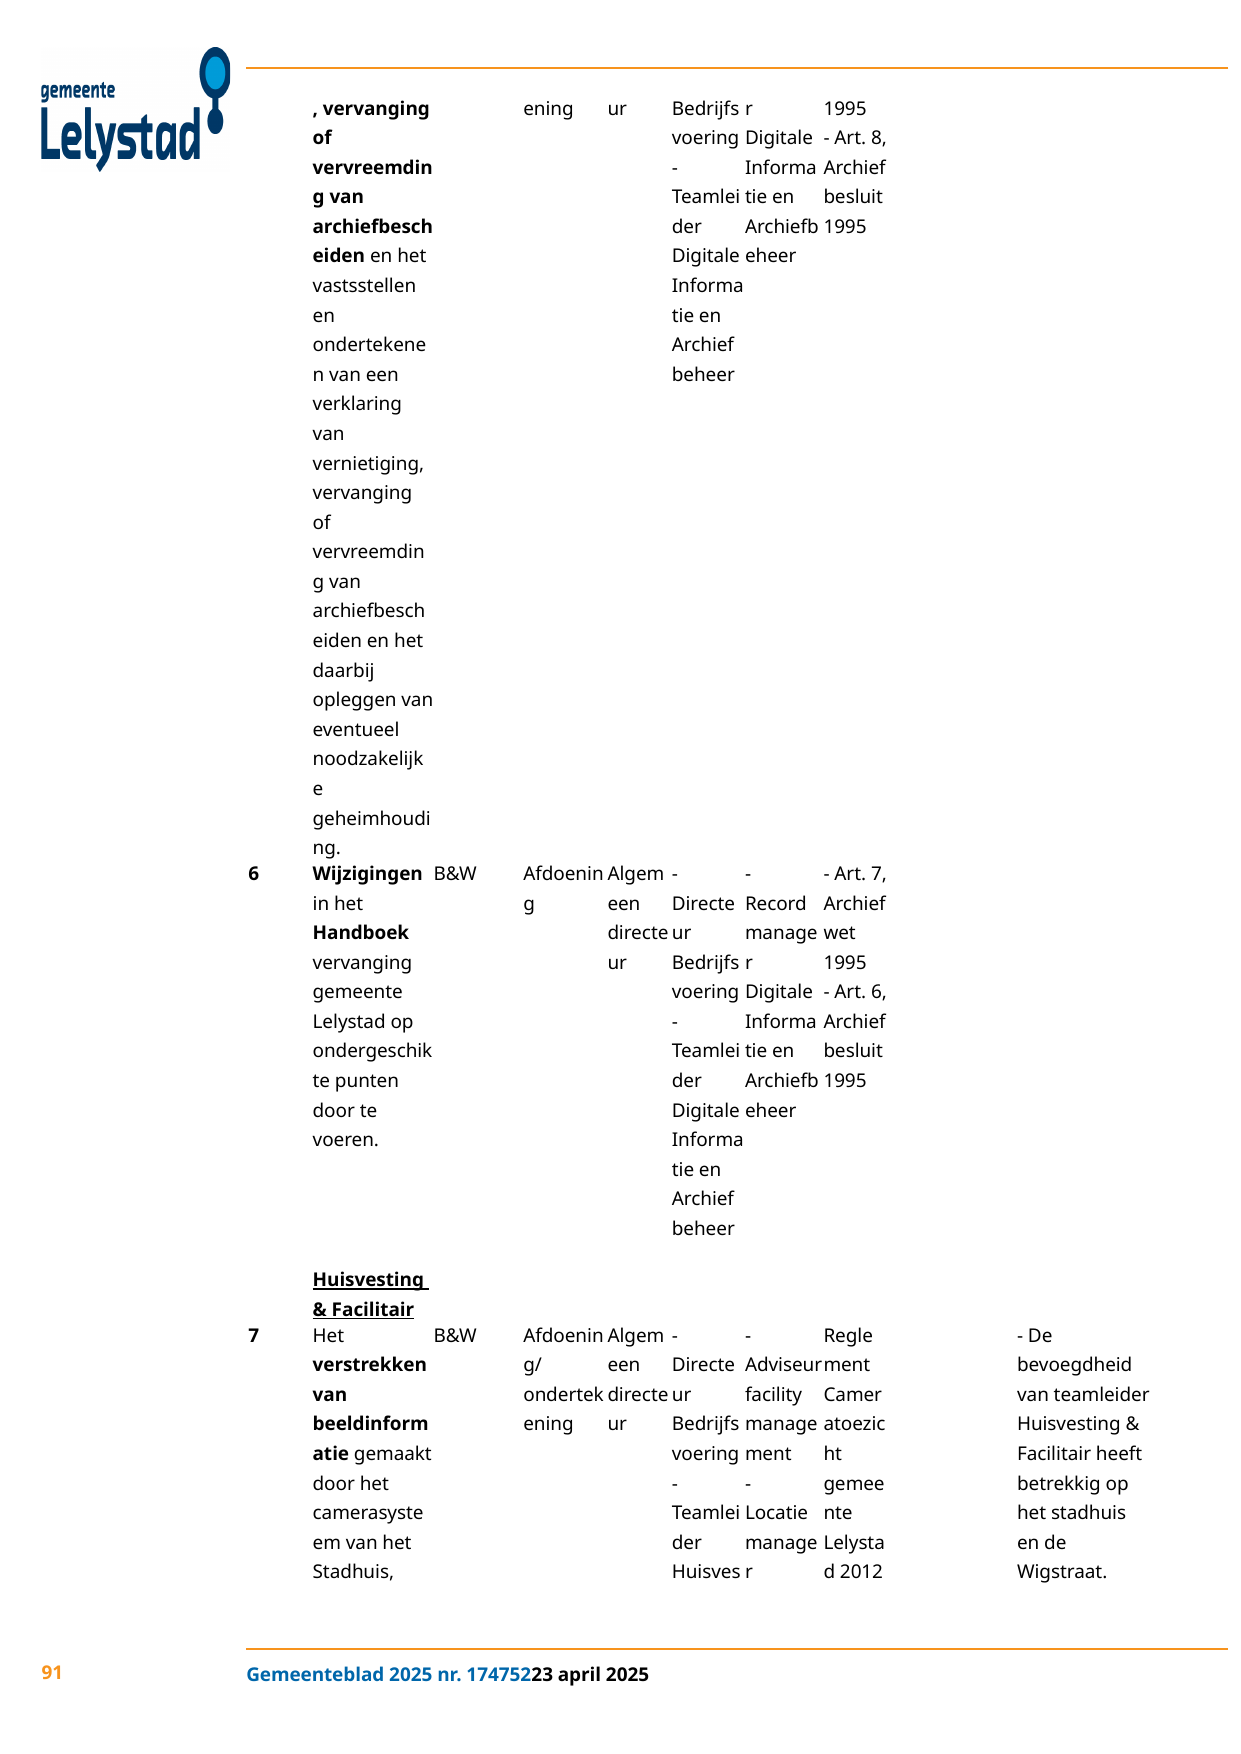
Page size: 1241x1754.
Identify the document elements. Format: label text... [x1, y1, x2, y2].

table_cell r Digitale Informatie en Archiefbeheer [745, 95, 823, 860]
table_cell B&W [433, 1322, 523, 1584]
table_cell Bedrijfsvoering - Teamleider Digitale Informatie en Archiefbeheer [672, 95, 745, 860]
table_cell [1017, 1241, 1152, 1267]
table_cell [313, 1241, 433, 1267]
table_cell Huisvesting & Facilitair [313, 1267, 433, 1322]
table_cell [1017, 860, 1152, 1241]
table_cell [523, 1241, 607, 1267]
table_cell Algemeen directeur [607, 1322, 672, 1584]
table_cell - Directeur Bedrijfsvoering - Teamleider Digitale Informatie en Archiefbeheer [672, 860, 745, 1241]
table_cell [248, 1241, 312, 1267]
table_cell 6 [248, 860, 312, 1241]
table_cell - Recordmanager Digitale Informatie en Archiefbeheer [745, 860, 823, 1241]
table_cell [672, 1267, 745, 1322]
table_cell [745, 1267, 823, 1322]
table_cell Afdoening/ondertekening [523, 1322, 607, 1584]
table_cell [888, 1322, 952, 1584]
table_cell [248, 1267, 312, 1322]
table_cell [745, 1241, 823, 1267]
table_cell ur [607, 95, 672, 860]
table_cell [523, 1267, 607, 1322]
table_cell - Art. 7, Archiefwet 1995 - Art. 6, Archiefbesluit 1995 [823, 860, 888, 1241]
table_cell B&W [433, 860, 523, 1241]
table_cell [952, 1267, 1017, 1322]
table_cell [433, 1267, 523, 1322]
table_cell [433, 1241, 523, 1267]
table_cell Algemeen directeur [607, 860, 672, 1241]
table_cell [672, 1241, 745, 1267]
table_cell [607, 1267, 672, 1322]
table_cell [823, 1267, 888, 1322]
table_cell [952, 1241, 1017, 1267]
picture [41, 47, 231, 172]
table_cell [888, 1267, 952, 1322]
table_cell [823, 1241, 888, 1267]
table_cell - Adviseur facility management - Locatiemanager [745, 1322, 823, 1584]
table_cell [1017, 1267, 1152, 1322]
table_cell ening [523, 95, 607, 860]
table_cell [952, 1322, 1017, 1584]
table_cell [952, 95, 1017, 860]
table_cell Afdoening [523, 860, 607, 1241]
table_cell [1017, 95, 1152, 860]
table_cell - De bevoegdheid van teamleider Huisvesting & Facilitair heeft betrekkig op het stadhuis en de Wigstraat. [1017, 1322, 1152, 1584]
table_cell , vervanging of vervreemding van archiefbescheiden en het vastsstellen en ondertekenen van een verklaring van vernietiging, vervanging of vervreemding van archiefbescheiden en het daarbij opleggen van eventueel noodzakelijke geheimhouding. [313, 95, 433, 860]
table_cell [607, 1241, 672, 1267]
table_cell [888, 860, 952, 1241]
table_cell Wijzigingen in het Handboek vervanging gemeente Lelystad op ondergeschikte punten door te voeren. [313, 860, 433, 1241]
table_cell 1995 - Art. 8, Archiefbesluit 1995 [823, 95, 888, 860]
table_cell [952, 860, 1017, 1241]
table_cell Het verstrekken van beeldinformatie gemaakt door het camerasysteem van het Stadhuis, [313, 1322, 433, 1584]
table_cell Reglement Cameratoezicht gemeente Lelystad 2012 [823, 1322, 888, 1584]
table_cell 7 [248, 1322, 312, 1584]
table_cell [888, 95, 952, 860]
table_cell - Directeur Bedrijfsvoering - Teamleider Huisves [672, 1322, 745, 1584]
table_cell [433, 95, 523, 860]
table_cell [248, 95, 312, 860]
table_cell [888, 1241, 952, 1267]
